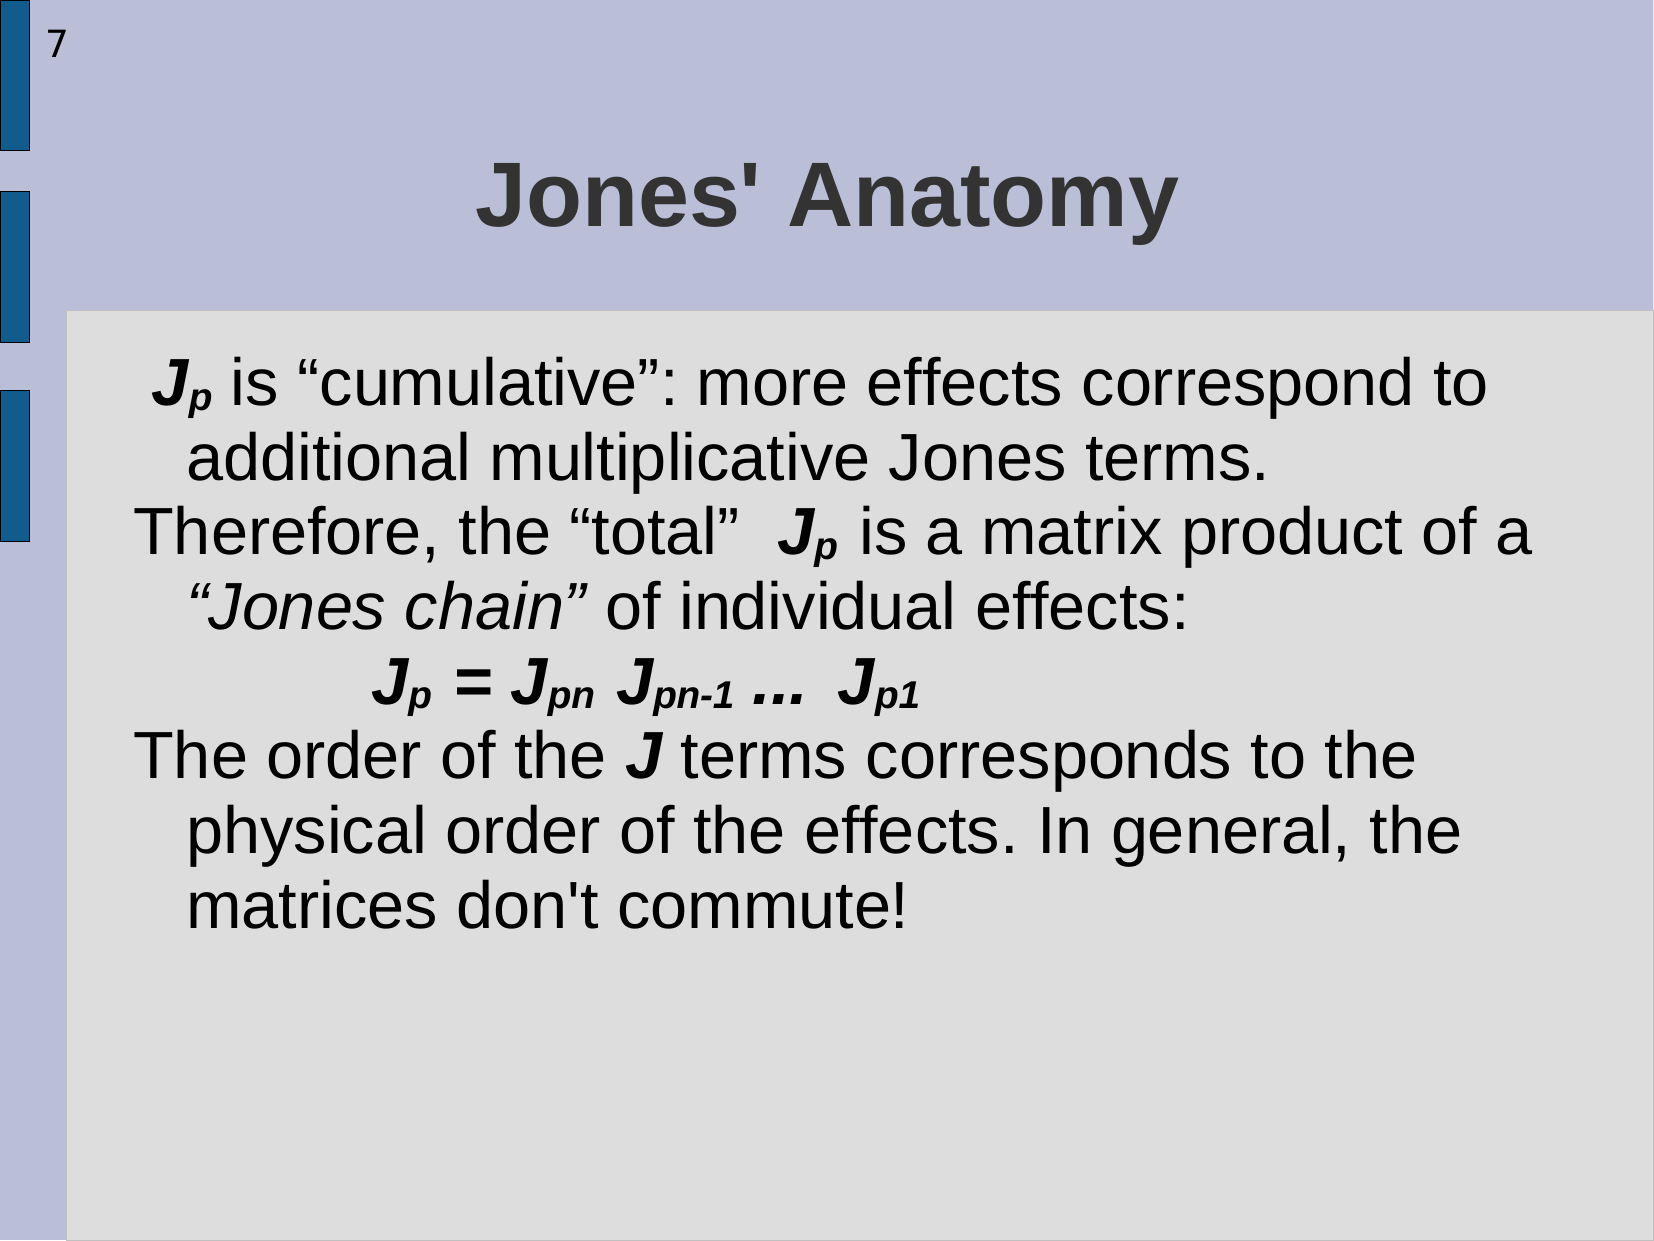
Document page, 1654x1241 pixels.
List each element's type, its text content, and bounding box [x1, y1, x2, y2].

title Jones' Anatomy [121, 91, 1534, 299]
list Jp is “cumulative”: more effects correspond to additional multiplicative Jones terms. Therefore, the “total” Jp is a matrix product of a “Jones chain” of individual effects: Jp = Jpn Jpn-1 ... Jp1 The order of the J terms corresponds to the physical order of the effects. In general, the matrices don't commute! [115, 344, 1625, 1187]
text_box [32, 15, 267, 89]
